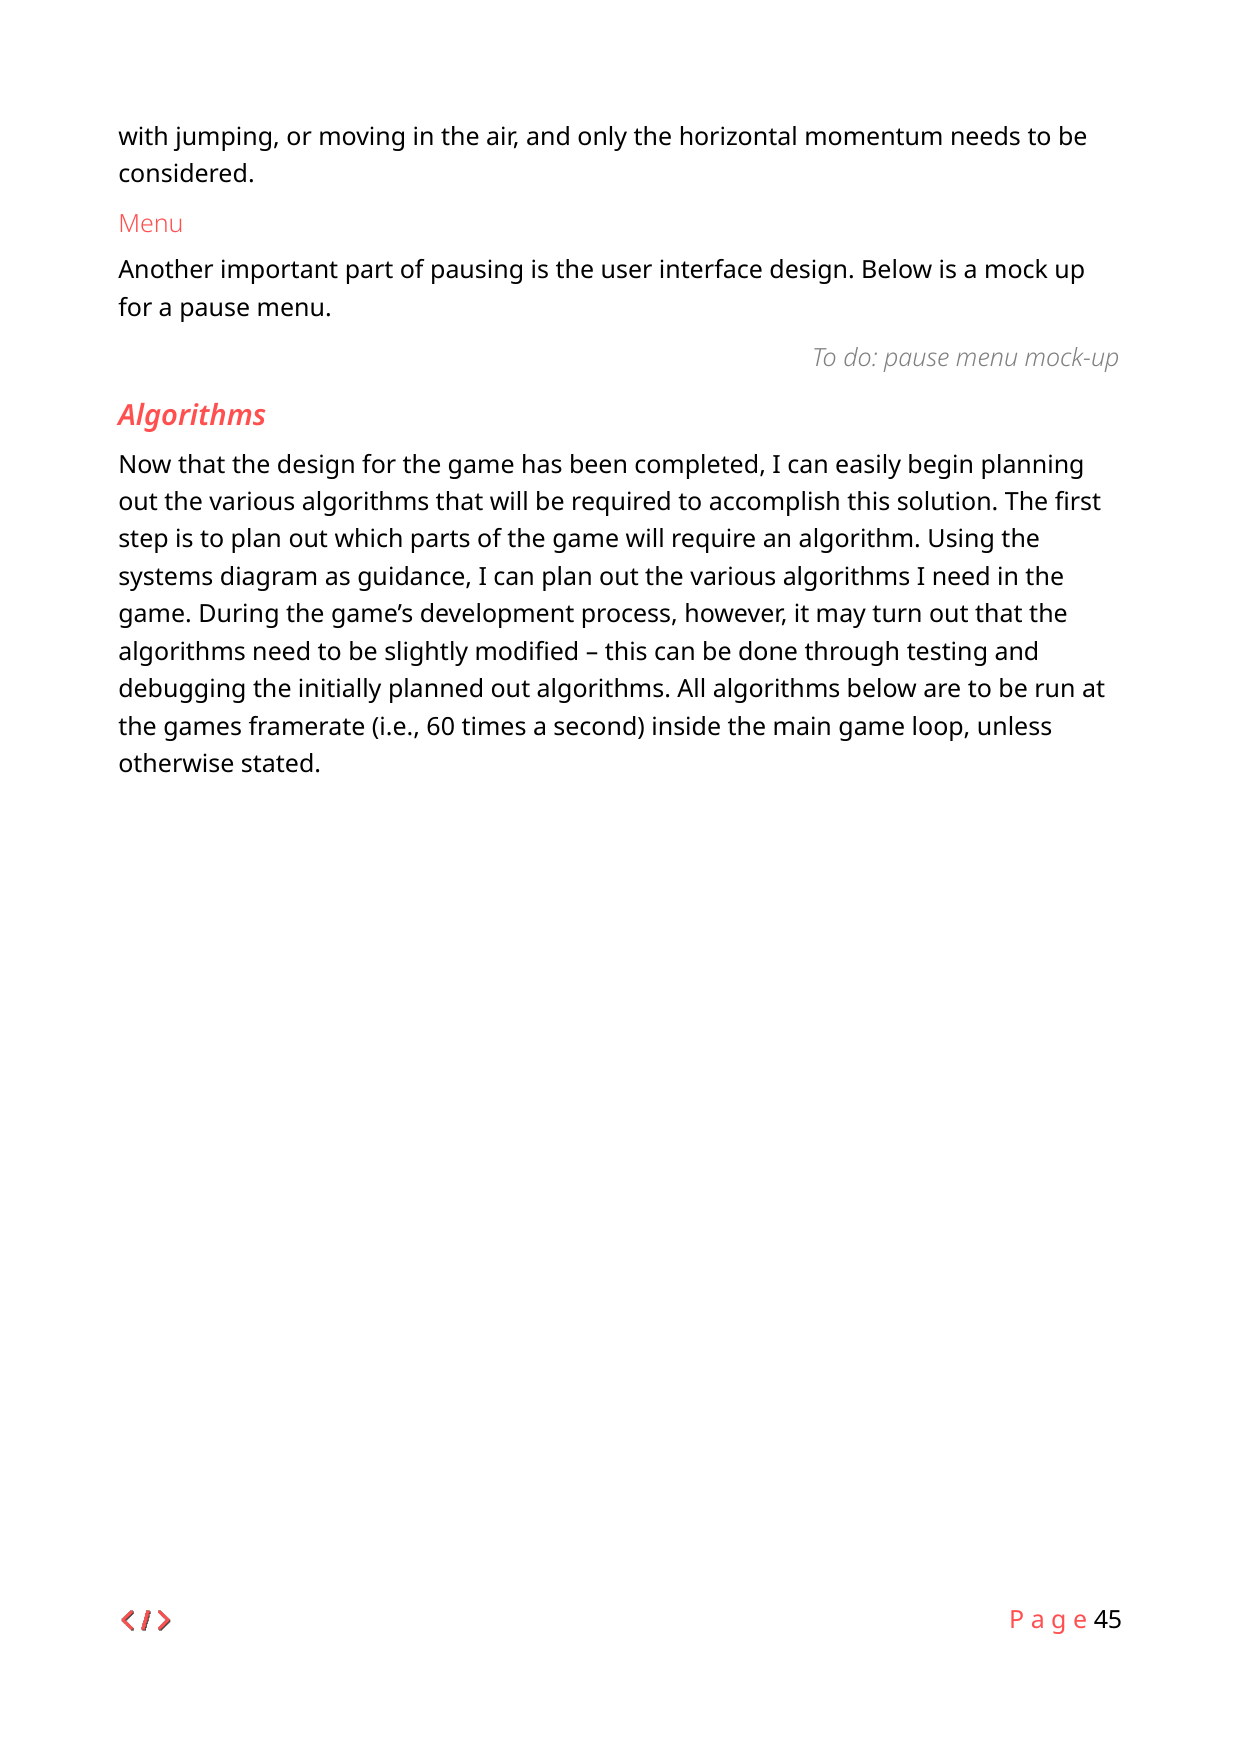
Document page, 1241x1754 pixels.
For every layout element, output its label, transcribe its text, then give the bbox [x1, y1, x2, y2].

picture [116, 1591, 175, 1649]
subtitle Menu [118, 205, 1122, 239]
text Now that the design for the game has been completed, I can easily begin planning out the various algorithms that will be required to accomplish this solution. The first step is to plan out which parts of the game will require an algorithm. Using the systems diagram as guidance, I can plan out the various algorithms I need in the game. During the game’s development process, however, it may turn out that the algorithms need to be slightly modified – this can be done through testing and debugging the initially planned out algorithms. All algorithms below are to be run at the games framerate (i.e., 60 times a second) inside the main game loop, unless otherwise stated. [118, 446, 1122, 779]
text with jumping, or moving in the air, and only the horizontal momentum needs to be considered. [118, 118, 1122, 189]
subtitle To do: pause menu mock-up [118, 339, 1122, 373]
text Another important part of pausing is the user interface design. Below is a mock up for a pause menu. [118, 252, 1122, 323]
subtitle Algorithms [118, 394, 1122, 434]
